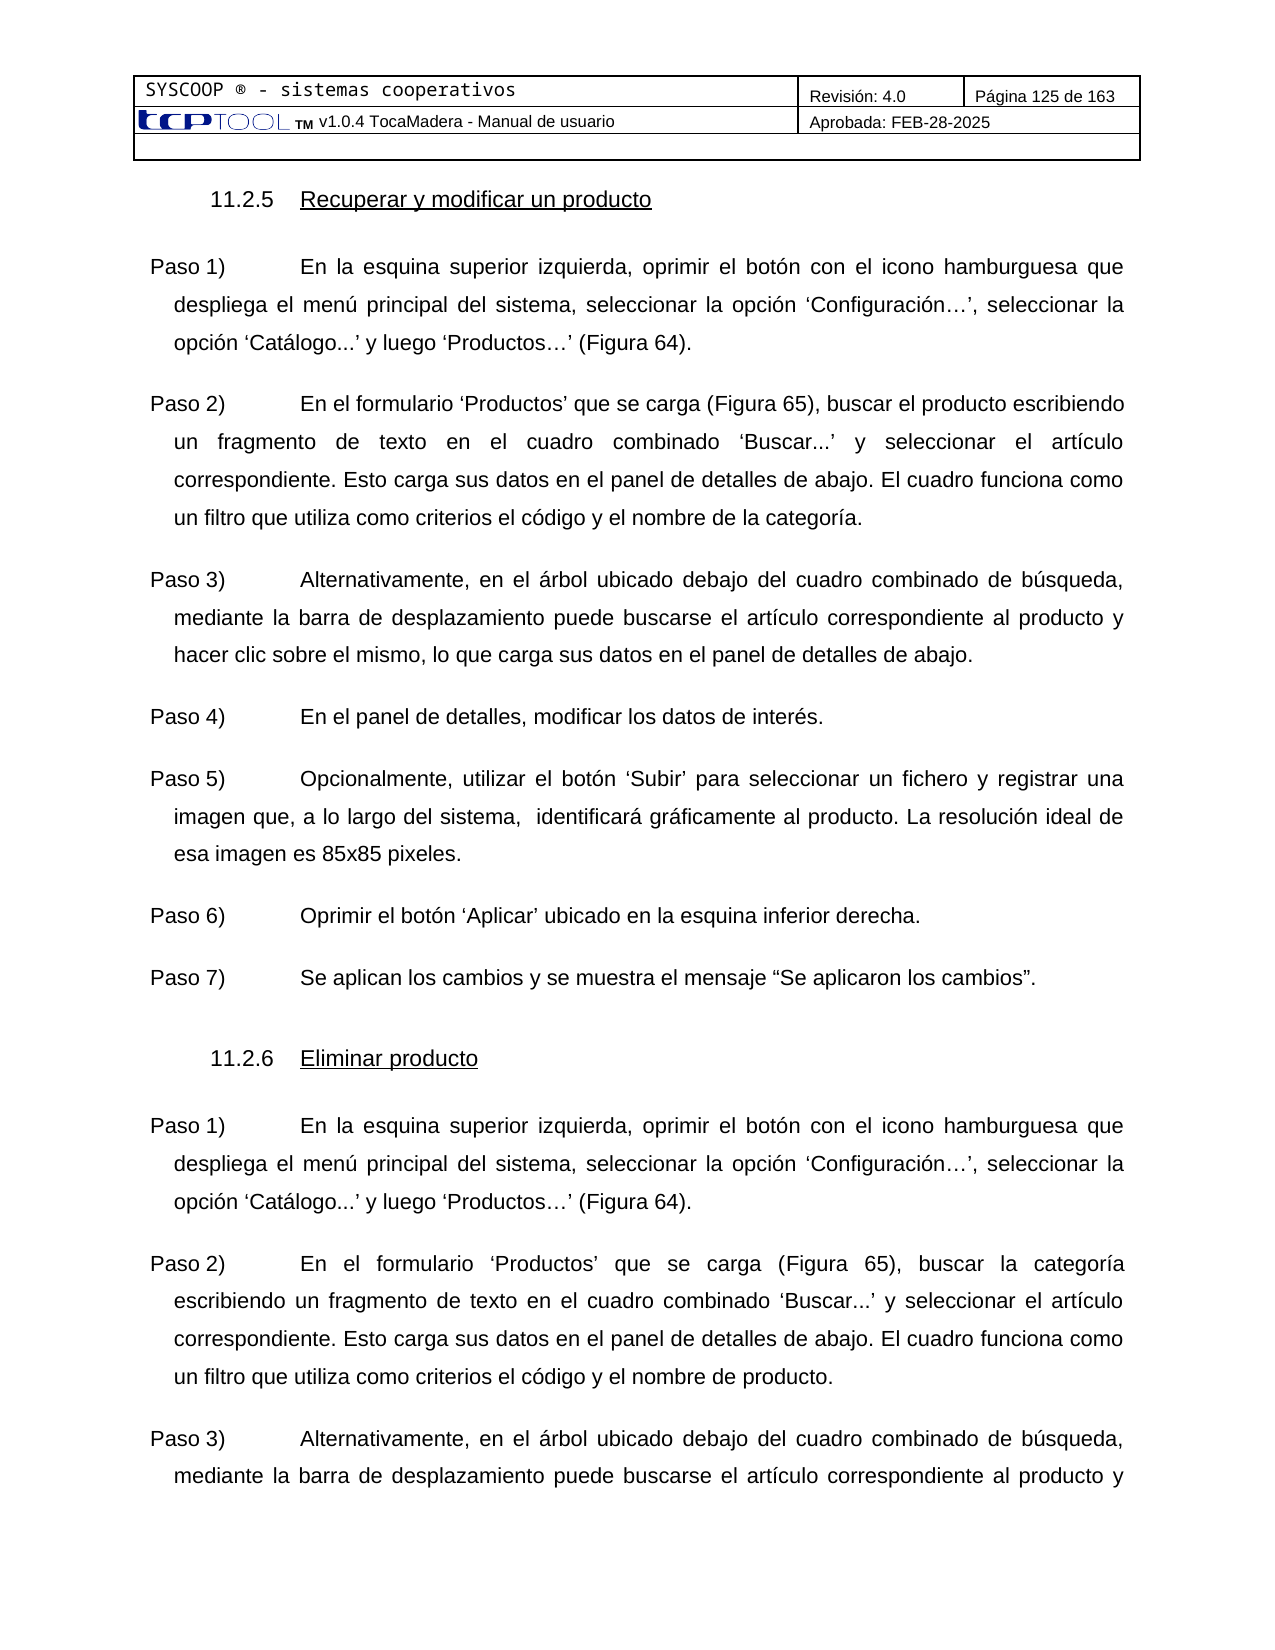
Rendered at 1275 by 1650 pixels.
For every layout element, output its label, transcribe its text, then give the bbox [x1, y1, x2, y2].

list Se aplican los cambios y se muestra el mensaje “Se aplicaron los cambios”. [150, 965, 1125, 990]
list Opcionalmente, utilizar el botón ‘Subir’ para seleccionar un fichero y registrar una imagen que, a lo largo del sistema, identificará gráficamente al producto. La resolución ideal de esa imagen es 85x85 pixeles. [150, 766, 1125, 867]
list En la esquina superior izquierda, oprimir el botón con el icono hamburguesa que despliega el menú principal del sistema, seleccionar la opción ‘Configuración…’, seleccionar la opción ‘Catálogo...’ y luego ‘Productos…’ (Figura 64). [150, 254, 1125, 355]
picture [138, 110, 290, 130]
subtitle Eliminar producto [210, 1045, 1125, 1071]
list Oprimir el botón ‘Aplicar’ ubicado en la esquina inferior derecha. [150, 903, 1125, 928]
list En el formulario ‘Productos’ que se carga (Figura 65), buscar el producto escribiendo un fragmento de texto en el cuadro combinado ‘Buscar...’ y seleccionar el artículo correspondiente. Esto carga sus datos en el panel de detalles de abajo. El cuadro funciona como un filtro que utiliza como criterios el código y el nombre de la categoría. [150, 391, 1125, 530]
list En el panel de detalles, modificar los datos de interés. [150, 704, 1125, 729]
list En el formulario ‘Productos’ que se carga (Figura 65), buscar la categoría escribiendo un fragmento de texto en el cuadro combinado ‘Buscar...’ y seleccionar el artículo correspondiente. Esto carga sus datos en el panel de detalles de abajo. El cuadro funciona como un filtro que utiliza como criterios el código y el nombre de producto. [150, 1250, 1125, 1389]
subtitle Recuperar y modificar un producto [210, 186, 1125, 212]
list En la esquina superior izquierda, oprimir el botón con el icono hamburguesa que despliega el menú principal del sistema, seleccionar la opción ‘Configuración…’, seleccionar la opción ‘Catálogo...’ y luego ‘Productos…’ (Figura 64). [150, 1113, 1125, 1214]
list Alternativamente, en el árbol ubicado debajo del cuadro combinado de búsqueda, mediante la barra de desplazamiento puede buscarse el artículo correspondiente al producto y hacer clic sobre el mismo, lo que carga sus datos en el panel de detalles de abajo. [150, 567, 1125, 667]
list Alternativamente, en el árbol ubicado debajo del cuadro combinado de búsqueda, mediante la barra de desplazamiento puede buscarse el artículo correspondiente al producto y [150, 1426, 1125, 1489]
